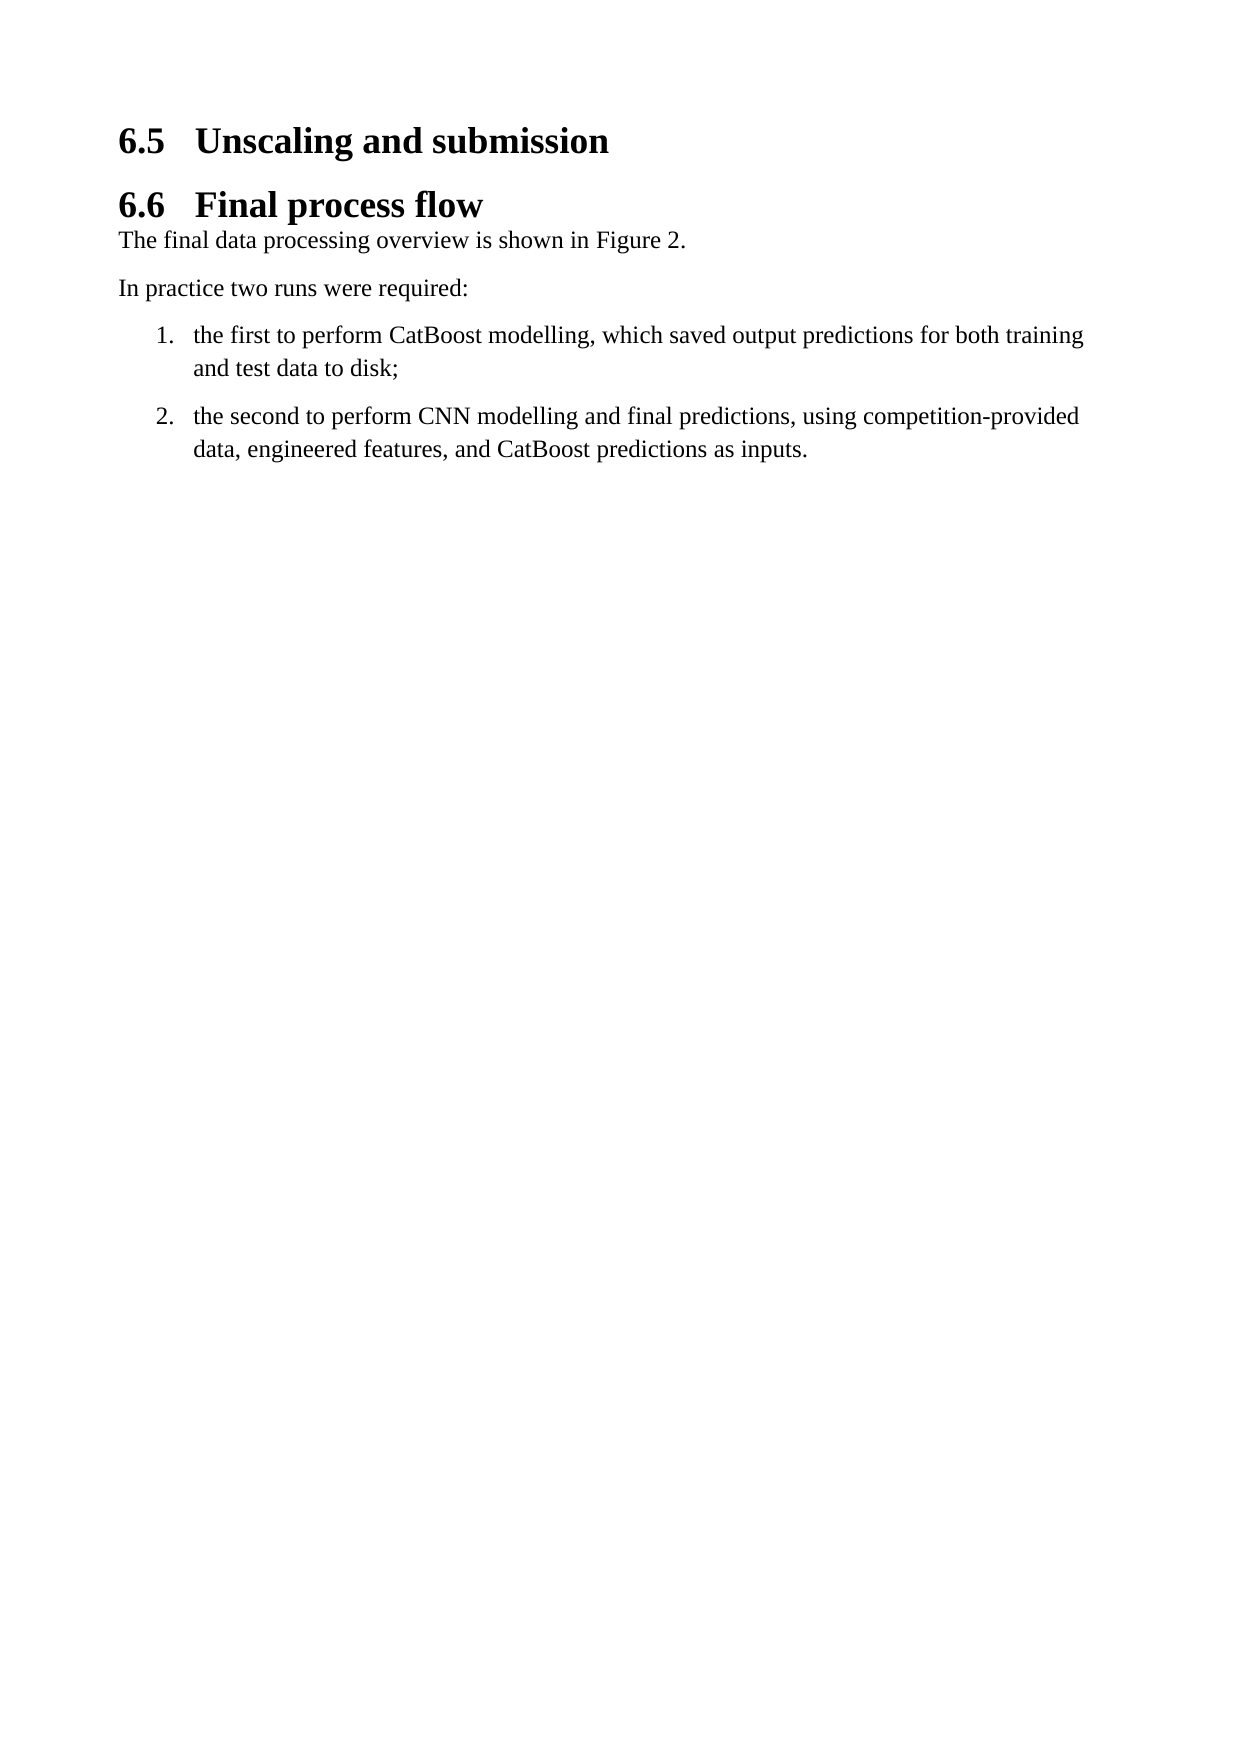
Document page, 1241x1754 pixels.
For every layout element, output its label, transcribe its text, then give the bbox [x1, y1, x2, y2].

subtitle Unscaling and submission [118, 118, 1122, 161]
list the first to perform CatBoost modelling, which saved output predictions for both training and test data to disk; [156, 320, 1122, 382]
subtitle Final process flow [118, 182, 1122, 225]
list the second to perform CNN modelling and final predictions, using competition-provided data, engineered features, and CatBoost predictions as inputs. [156, 401, 1122, 463]
text In practice two runs were required: [118, 273, 1122, 302]
text The final data processing overview is shown in Figure 2. [118, 225, 1122, 254]
